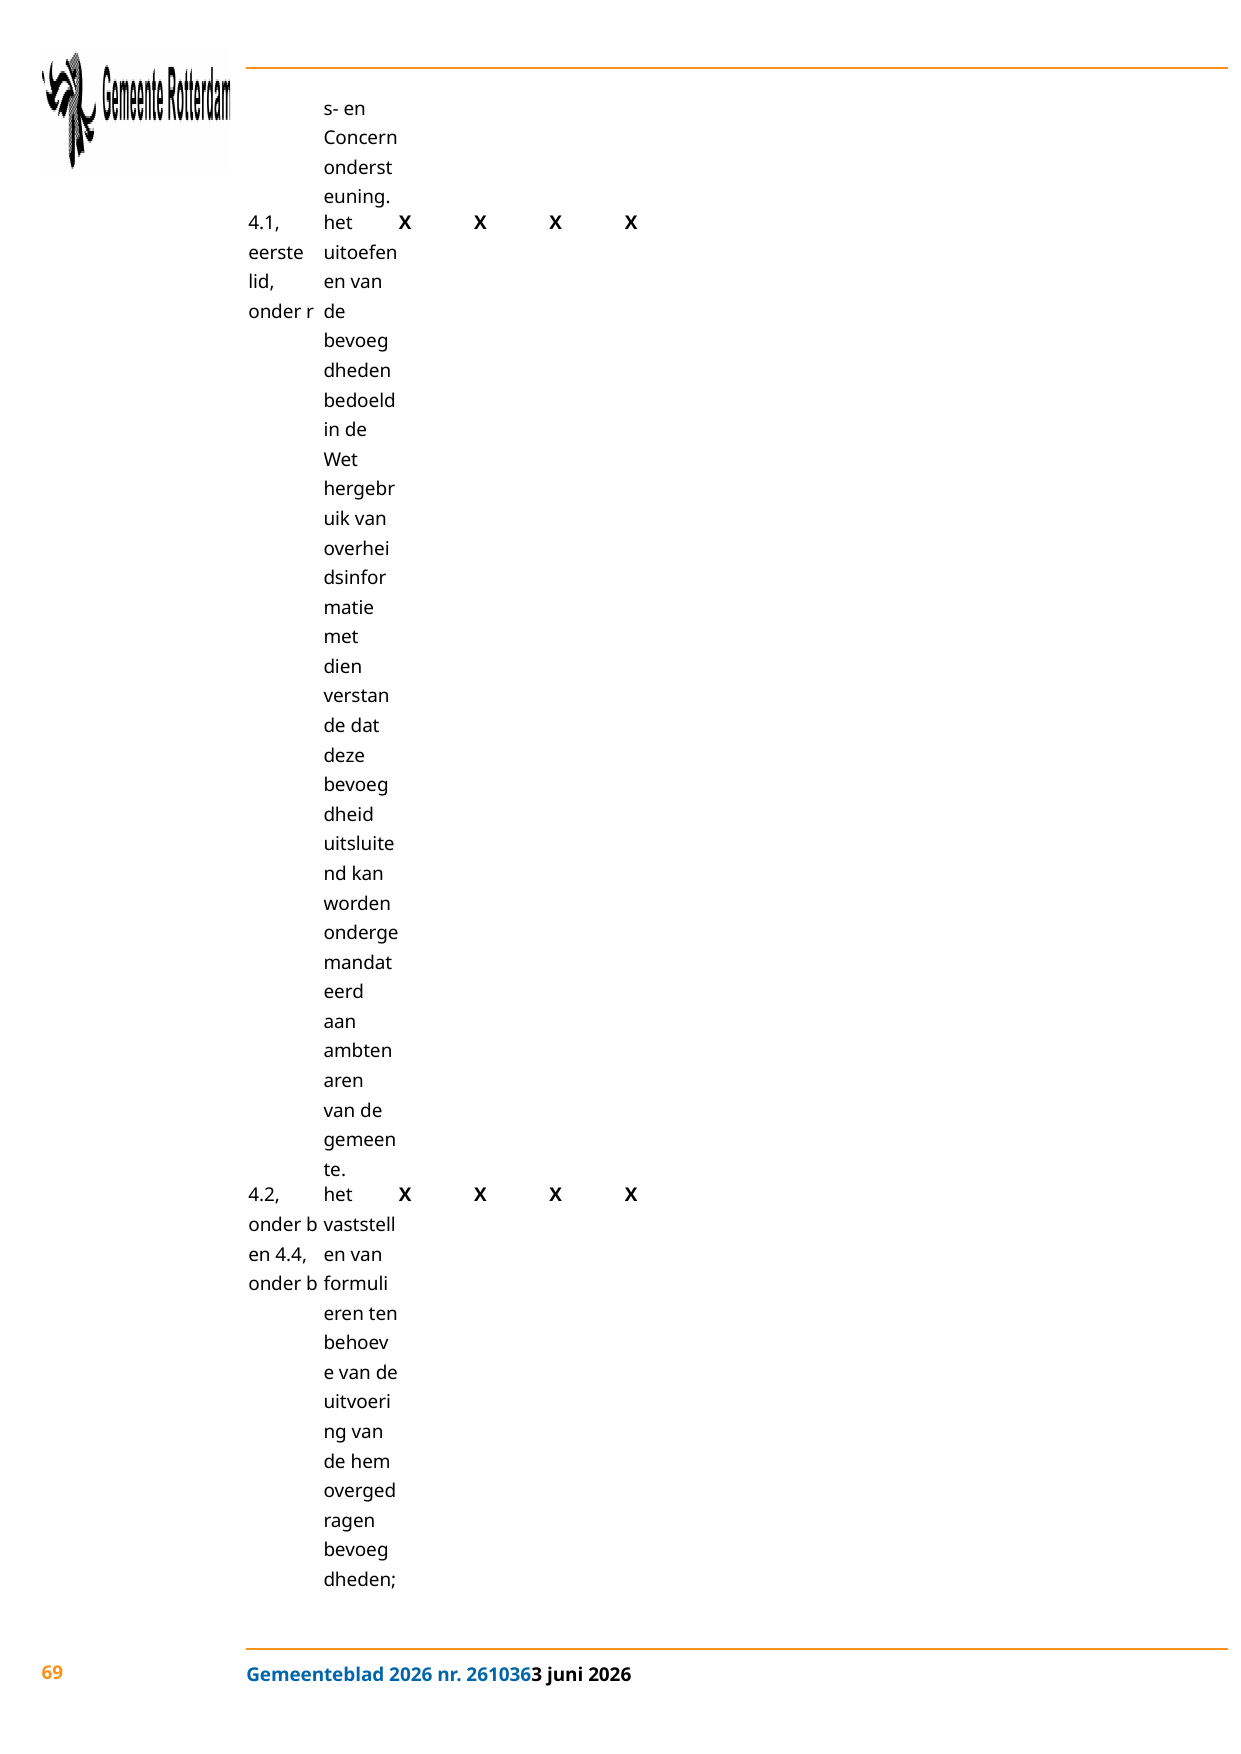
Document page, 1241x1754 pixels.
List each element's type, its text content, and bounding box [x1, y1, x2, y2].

table_cell [399, 95, 474, 209]
table_cell [775, 1182, 850, 1592]
table_cell [775, 95, 850, 209]
table_cell [700, 209, 775, 1182]
table_cell [248, 95, 323, 209]
table_cell het uitoefenen van de bevoegdheden bedoeld in de Wet hergebruik van overheidsinformatie met dien verstande dat deze bevoegdheid uitsluitend kan worden ondergemandateerd aan ambtenaren van de gemeente. [323, 209, 398, 1182]
table_cell [700, 1182, 775, 1592]
table_cell X [625, 1182, 700, 1592]
table_cell X [474, 1182, 549, 1592]
table_cell X [399, 209, 474, 1182]
table_cell [625, 95, 700, 209]
table_cell [1001, 1182, 1076, 1592]
table_cell [926, 95, 1001, 209]
table_cell het vaststellen van formulieren ten behoeve van de uitvoering van de hem overgedragen bevoegdheden; [323, 1182, 398, 1592]
table_cell X [549, 209, 624, 1182]
table_cell [1076, 209, 1152, 1182]
picture [41, 47, 231, 172]
table_cell X [474, 209, 549, 1182]
table_cell X [549, 1182, 624, 1592]
table_cell [1076, 95, 1152, 209]
table_cell [1076, 1182, 1152, 1592]
table_cell [474, 95, 549, 209]
table_cell [1001, 209, 1076, 1182]
table_cell [850, 95, 926, 209]
table_cell [926, 209, 1001, 1182]
table_cell 4.2, onder b en 4.4, onder b [248, 1182, 323, 1592]
table_cell [850, 209, 926, 1182]
table_cell X [399, 1182, 474, 1592]
table_cell s- en Concernondersteuning. [323, 95, 398, 209]
table_cell [926, 1182, 1001, 1592]
table_cell [700, 95, 775, 209]
table_cell [549, 95, 624, 209]
table_cell [775, 209, 850, 1182]
table_cell [1001, 95, 1076, 209]
table_cell X [625, 209, 700, 1182]
table_cell 4.1, eerste lid, onder r [248, 209, 323, 1182]
table_cell [850, 1182, 926, 1592]
